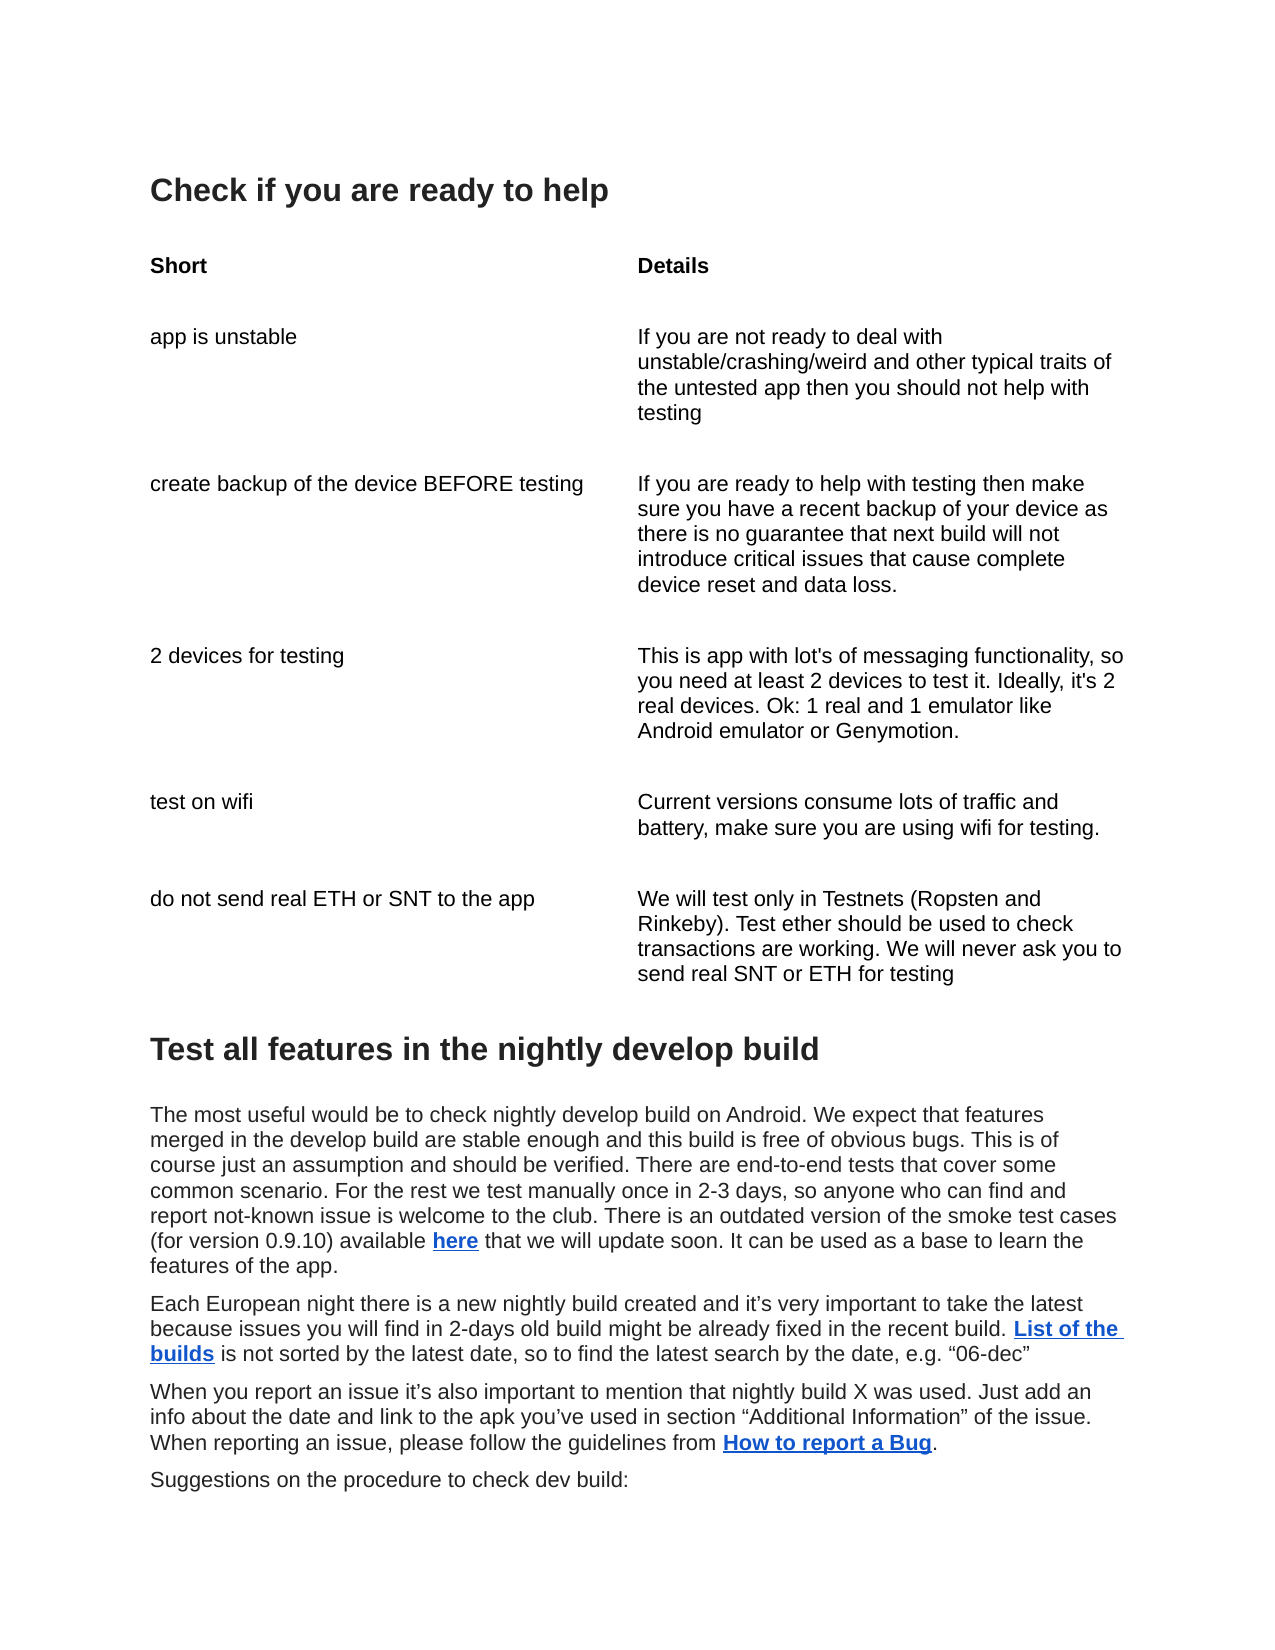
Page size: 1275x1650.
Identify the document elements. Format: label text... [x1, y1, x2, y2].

table_cell test on wifi [150, 766, 637, 863]
subtitle Check if you are ready to help [150, 158, 1125, 208]
text The most useful would be to check nightly develop build on Android. We expect that features merged in the develop build are stable enough and this build is free of obvious bugs. This is of course just an assumption and should be verified. There are end-to-end tests that cover some common scenario. For the rest we test manually once in 2-3 days, so anyone who can find and report not-known issue is welcome to the club. There is an outdated version of the smoke test cases (for version 0.9.10) available here that we will update soon. It can be used as a base to learn the features of the app. [150, 1102, 1125, 1278]
text Suggestions on the procedure to check dev build: [150, 1467, 1125, 1492]
subtitle Test all features in the nightly develop build [150, 1018, 1125, 1067]
text Each European night there is a new nightly build created and it’s very important to take the latest because issues you will find in 2-days old build might be already fixed in the recent build. List of the builds is not sorted by the latest date, so to find the latest search by the date, e.g. “06-dec” [150, 1291, 1125, 1366]
table_header Details [638, 230, 1125, 301]
table_cell app is unstable [150, 301, 637, 448]
table_cell Current versions consume lots of traffic and battery, make sure you are using wifi for testing. [638, 766, 1125, 863]
table_cell If you are ready to help with testing then make sure you have a recent backup of your device as there is no guarantee that next build will not introduce critical issues that cause complete device reset and data loss. [638, 448, 1125, 620]
table_cell do not send real ETH or SNT to the app [150, 863, 637, 1009]
table_cell create backup of the device BEFORE testing [150, 448, 637, 620]
text When you report an issue it’s also important to mention that nightly build X was used. Just add an info about the date and link to the apk you’ve used in section “Additional Information” of the issue. When reporting an issue, please follow the guidelines from How to report a Bug. [150, 1379, 1125, 1454]
table_cell 2 devices for testing [150, 620, 637, 766]
table_cell This is app with lot's of messaging functionality, so you need at least 2 devices to test it. Ideally, it's 2 real devices. Ok: 1 real and 1 emulator like Android emulator or Genymotion. [638, 620, 1125, 766]
table_cell We will test only in Testnets (Ropsten and Rinkeby). Test ether should be used to check transactions are working. We will never ask you to send real SNT or ETH for testing [638, 863, 1125, 1009]
table_cell If you are not ready to deal with unstable/crashing/weird and other typical traits of the untested app then you should not help with testing [638, 301, 1125, 448]
table_header Short [150, 230, 637, 301]
